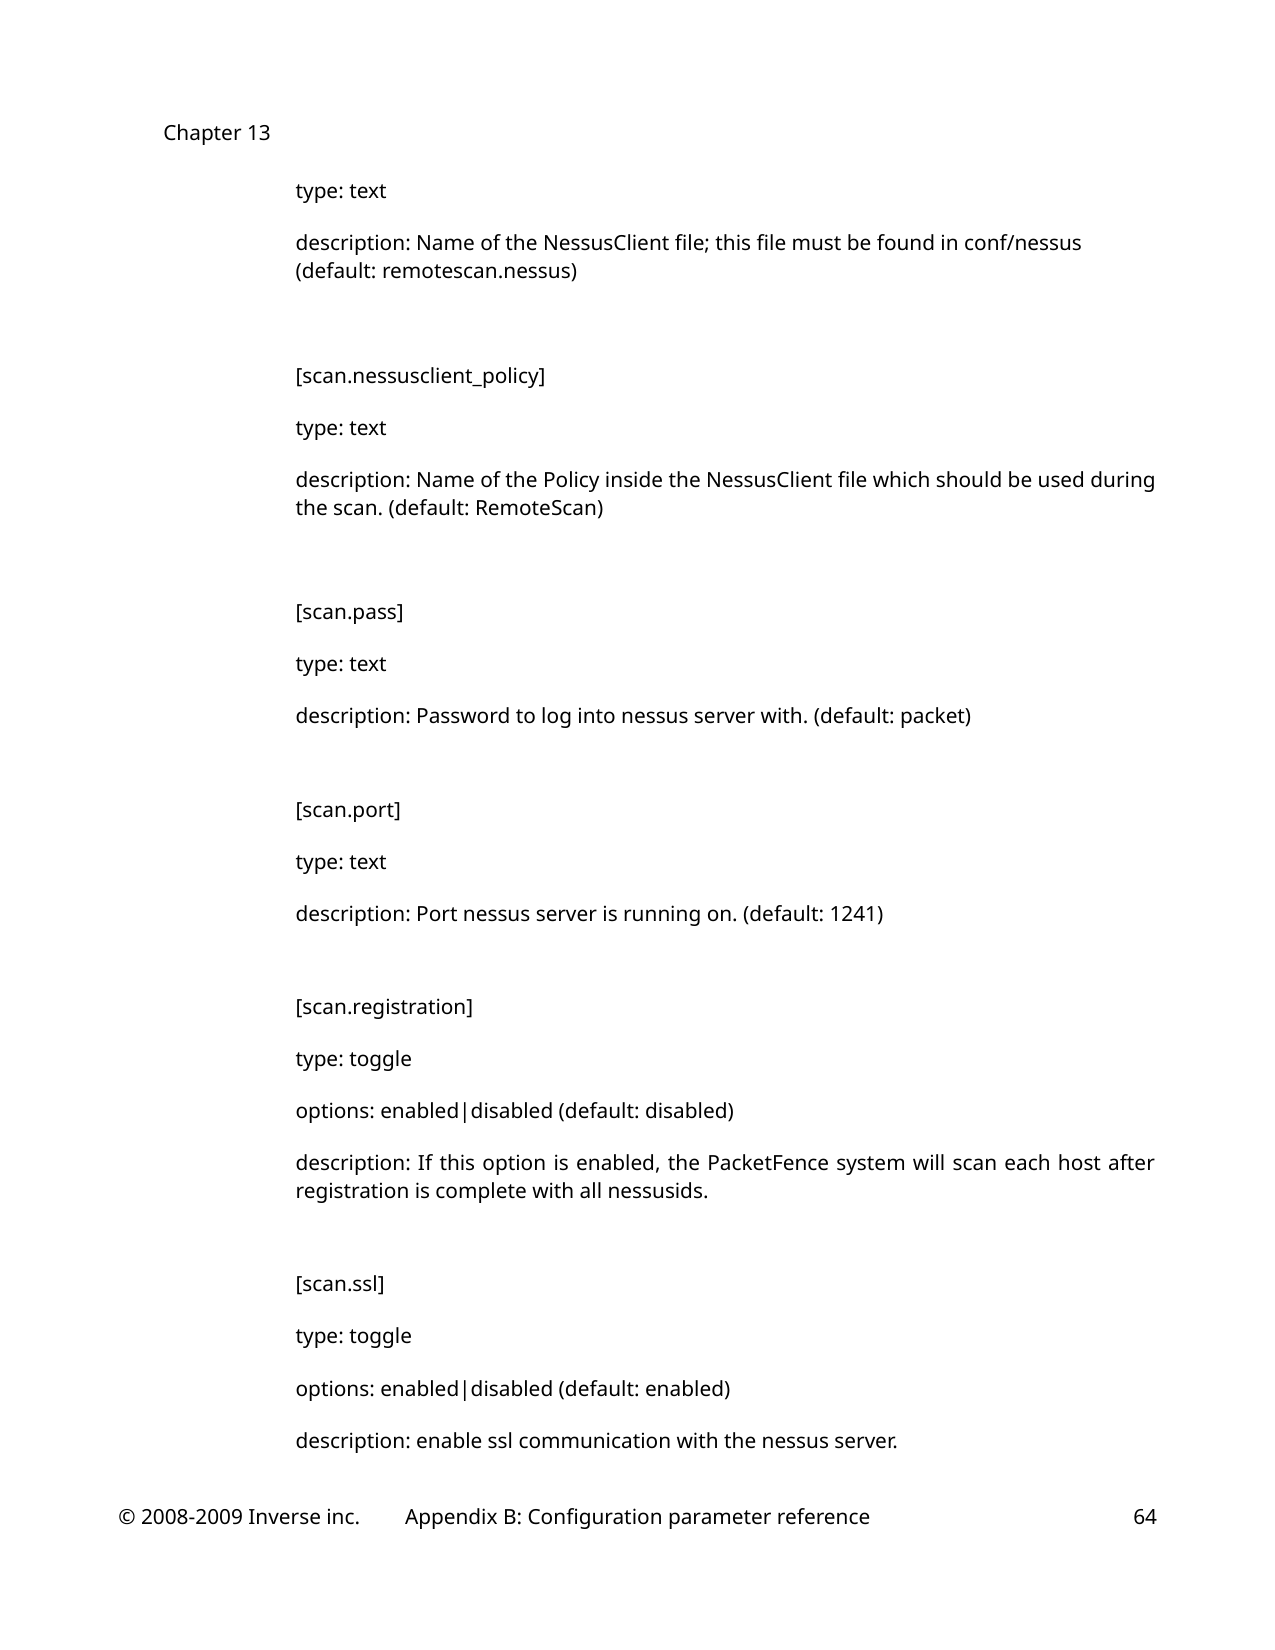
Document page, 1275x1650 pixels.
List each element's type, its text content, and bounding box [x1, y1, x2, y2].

text description: Port nessus server is running on. (default: 1241) [295, 899, 1157, 927]
text [scan.ssl] [295, 1269, 1157, 1298]
text type: toggle [295, 1044, 1157, 1072]
text type: text [295, 649, 1157, 678]
text [scan.registration] [295, 992, 1157, 1020]
text description: enable ssl communication with the nessus server. [295, 1426, 1157, 1454]
text type: text [295, 413, 1157, 441]
text description: Password to log into nessus server with. (default: packet) [295, 702, 1157, 730]
text description: Name of the Policy inside the NessusClient file which should be used during the scan. (default: RemoteScan) [295, 465, 1157, 522]
text [scan.port] [295, 795, 1157, 823]
text options: enabled|disabled (default: disabled) [295, 1096, 1157, 1124]
text [scan.nessusclient_policy] [295, 361, 1157, 389]
text description: If this option is enabled, the PacketFence system will scan each host after registration is complete with all nessusids. [295, 1148, 1157, 1205]
text options: enabled|disabled (default: enabled) [295, 1374, 1157, 1402]
text [scan.pass] [295, 597, 1157, 626]
text description: Name of the NessusClient file; this file must be found in conf/nessus (default: remotescan.nessus) [295, 228, 1157, 285]
text type: toggle [295, 1322, 1157, 1350]
text type: text [295, 176, 1157, 204]
text type: text [295, 847, 1157, 875]
